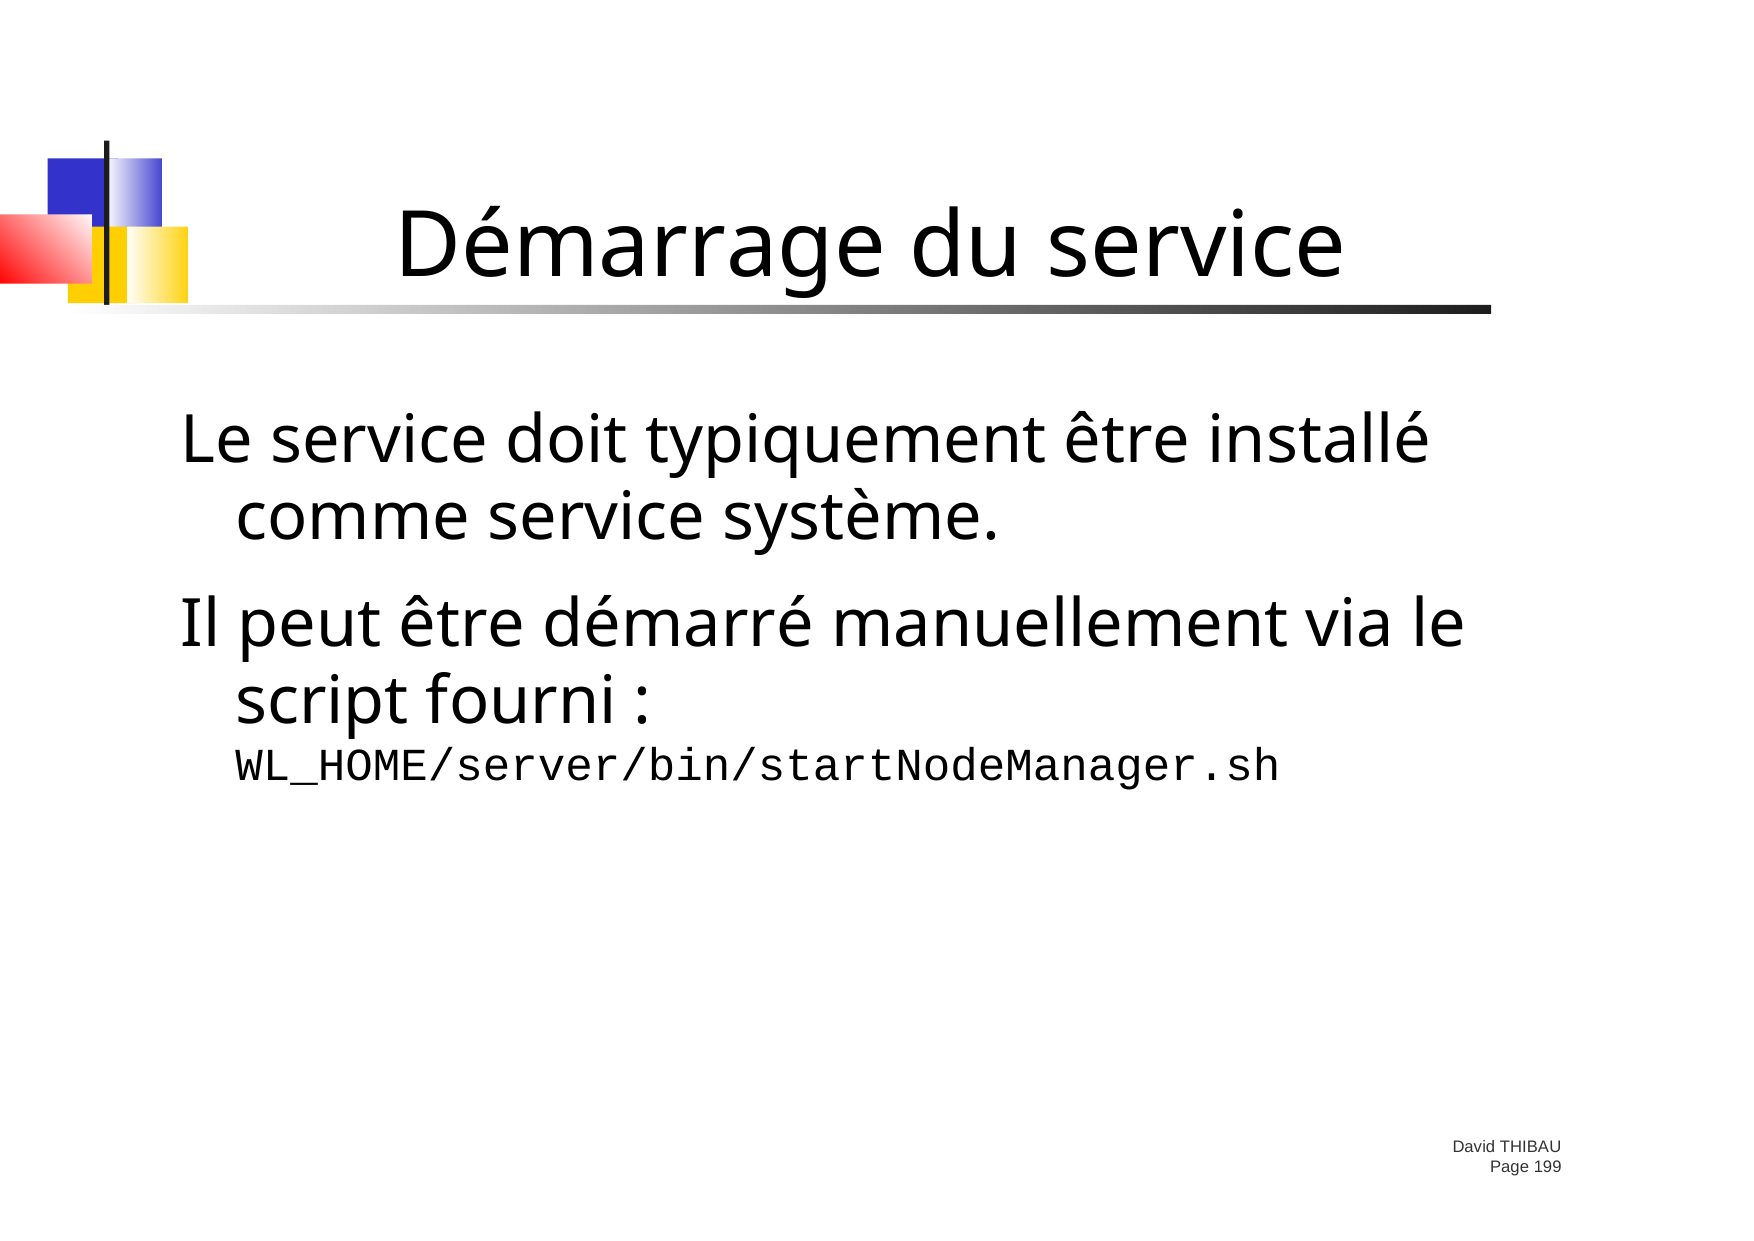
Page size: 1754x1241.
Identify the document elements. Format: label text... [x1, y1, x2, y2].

list Le service doit typiquement être installé comme service système. Il peut être démarré manuellement via le script fourni : WL_HOME/server/bin/startNodeManager.sh [179, 401, 1563, 1111]
title Démarrage du service [179, 147, 1563, 344]
